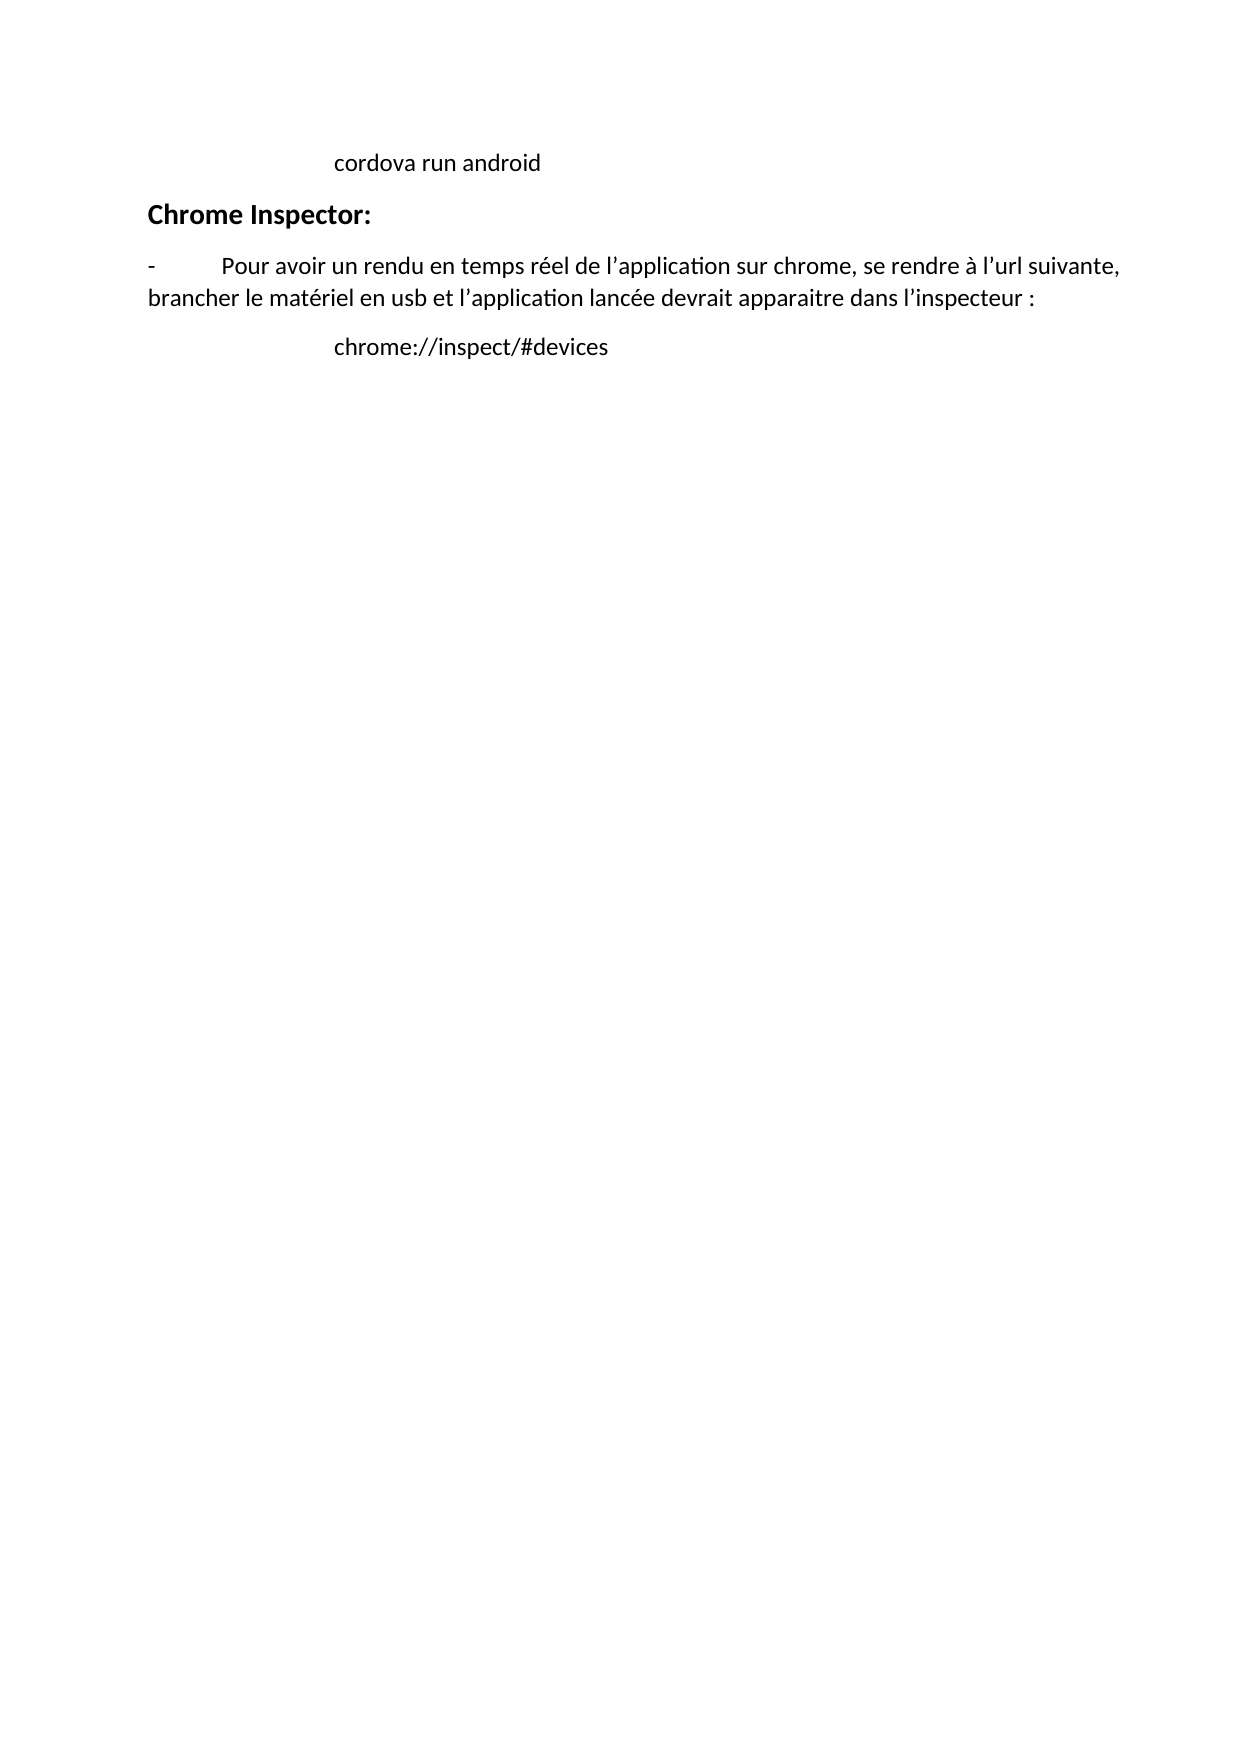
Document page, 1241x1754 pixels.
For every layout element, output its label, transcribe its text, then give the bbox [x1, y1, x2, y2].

list Pour avoir un rendu en temps réel de l’application sur chrome, se rendre à l’url suivante, brancher le matériel en usb et l’application lancée devrait apparaitre dans l’inspecteur : [148, 250, 1196, 313]
list cordova run android [334, 148, 1196, 178]
list chrome://inspect/#devices [334, 331, 1196, 361]
text Chrome Inspector: [148, 196, 1196, 232]
